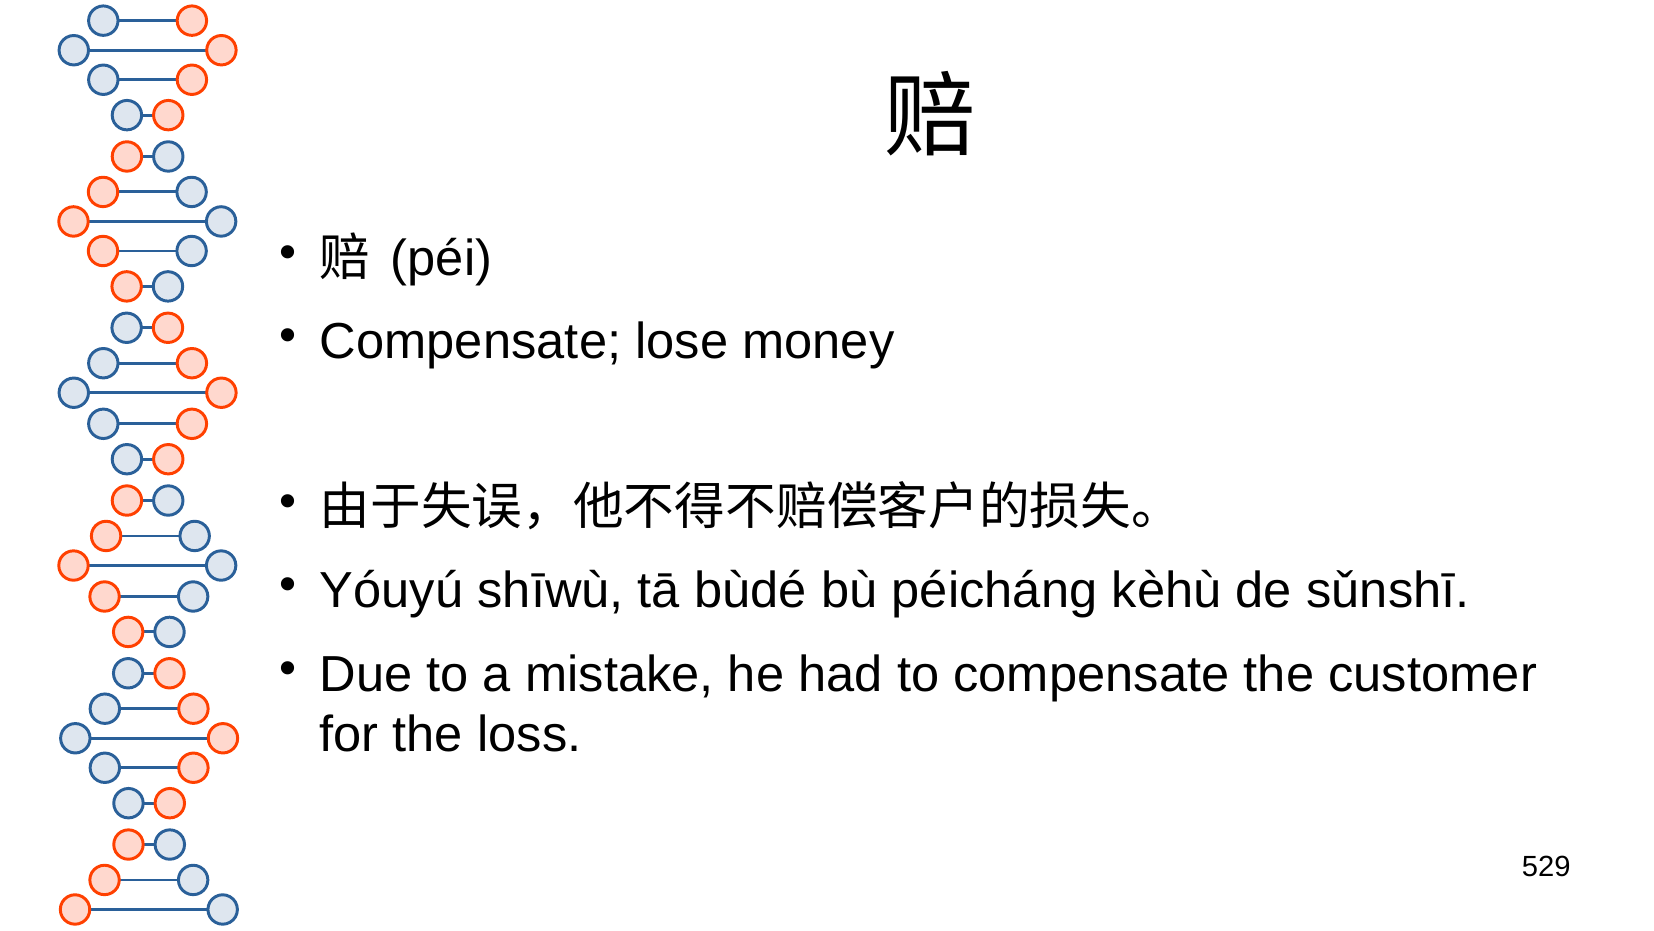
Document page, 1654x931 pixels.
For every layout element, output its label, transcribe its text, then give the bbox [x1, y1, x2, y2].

title 赔 [265, 35, 1595, 189]
list 赔 (péi) Compensate; lose money 由于失误，他不得不赔偿客户的损失。 Yóuyú shīwù, tā bùdé bù péicháng kèhù de sǔnshī. Due to a mistake, he had to compensate the customer for the loss. [265, 224, 1595, 764]
